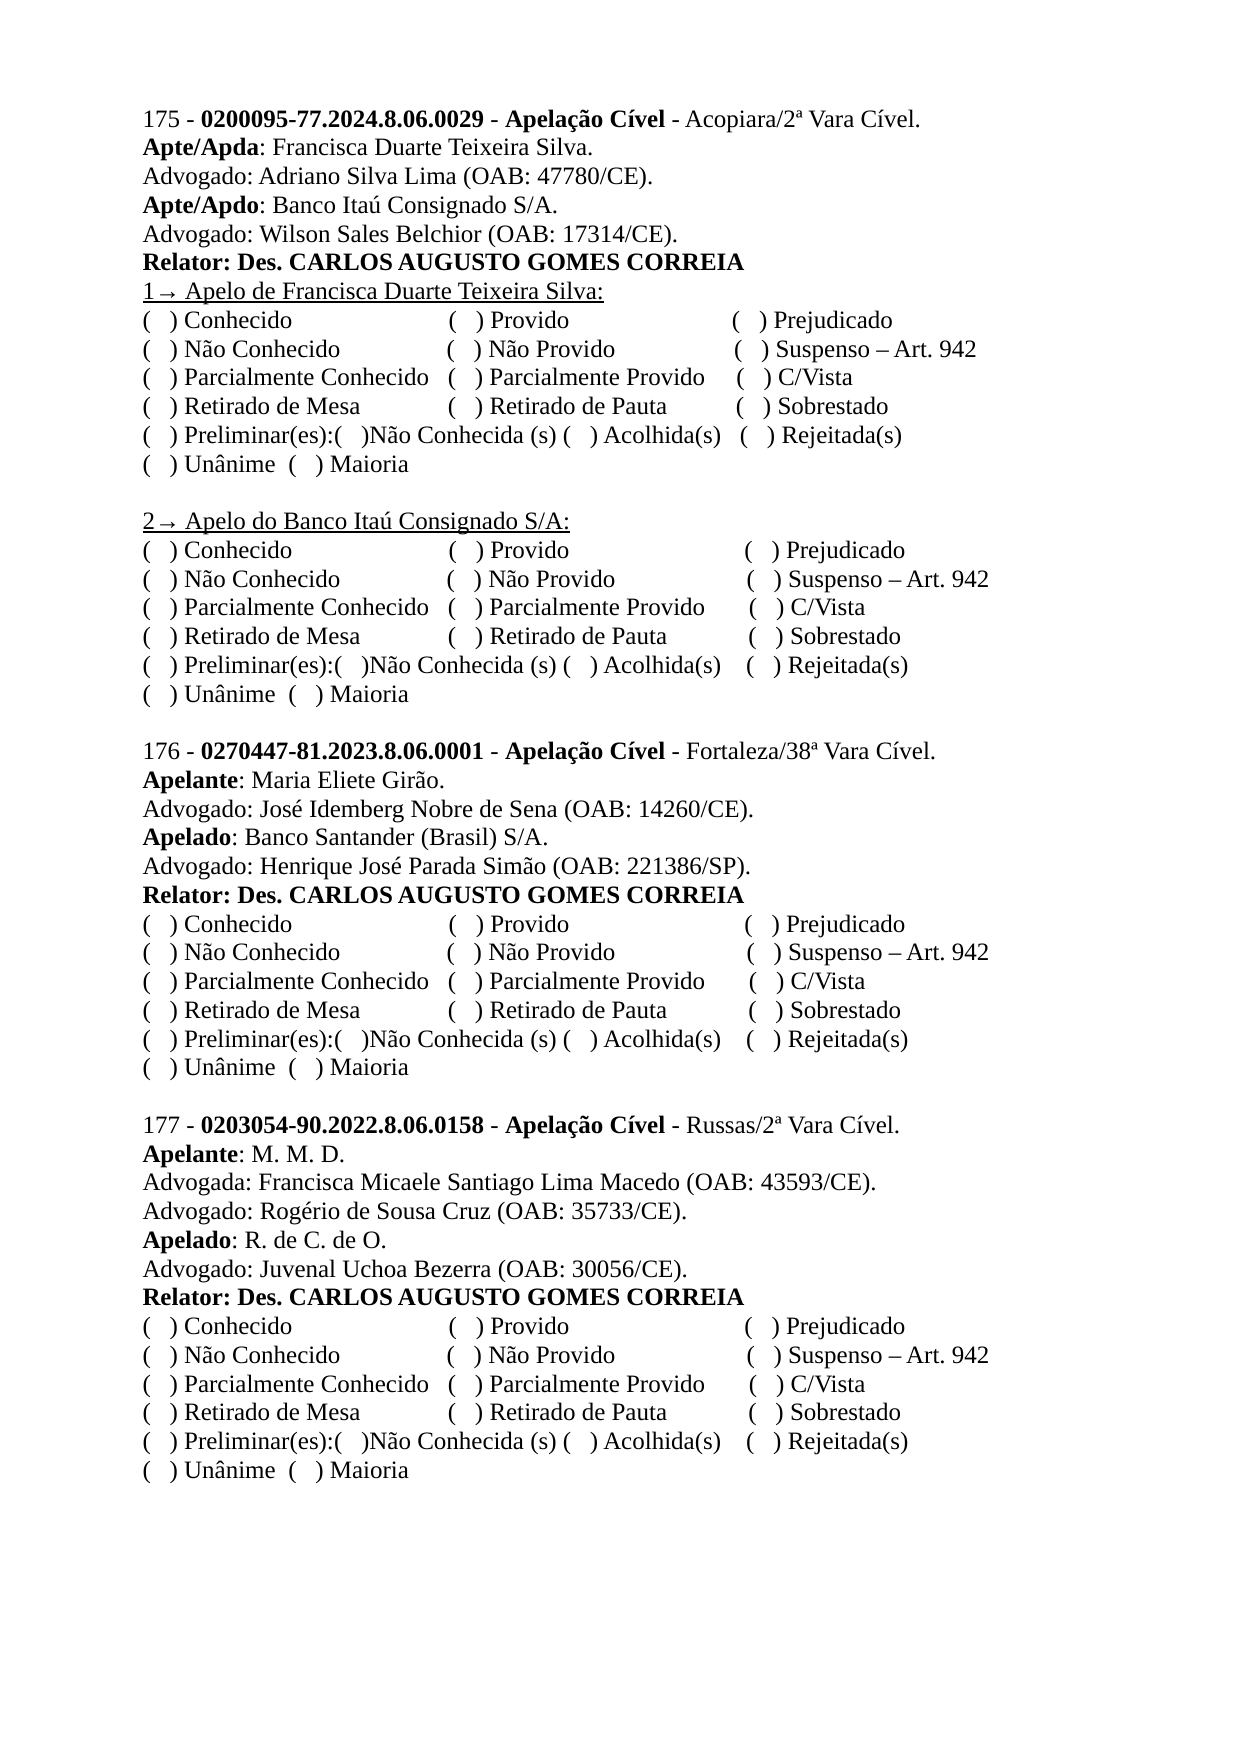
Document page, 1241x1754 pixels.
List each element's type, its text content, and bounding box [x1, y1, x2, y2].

text ( ) Unânime ( ) Maioria [142, 1052, 1158, 1081]
text Advogado: Adriano Silva Lima (OAB: 47780/CE). [142, 161, 1141, 190]
text Apelante: Maria Eliete Girão. [142, 765, 1141, 794]
text ( ) Conhecido ( ) Provido ( ) Prejudicado [142, 909, 1141, 937]
text ( ) Não Conhecido ( ) Não Provido ( ) Suspenso – Art. 942 [142, 334, 1158, 362]
text Advogado: Juvenal Uchoa Bezerra (OAB: 30056/CE). [142, 1254, 1141, 1282]
text ( ) Retirado de Mesa ( ) Retirado de Pauta ( ) Sobrestado [142, 391, 1158, 420]
text ( ) Parcialmente Conhecido ( ) Parcialmente Provido ( ) C/Vista [142, 966, 1158, 995]
text 175 - 0200095-77.2024.8.06.0029 - Apelação Cível - Acopiara/2ª Vara Cível. [142, 104, 1141, 132]
text Advogada: Francisca Micaele Santiago Lima Macedo (OAB: 43593/CE). [142, 1167, 1141, 1196]
text ( ) Retirado de Mesa ( ) Retirado de Pauta ( ) Sobrestado [142, 621, 1158, 650]
text ( ) Unânime ( ) Maioria [142, 679, 1158, 707]
text ( ) Parcialmente Conhecido ( ) Parcialmente Provido ( ) C/Vista [142, 362, 1158, 391]
text Relator: Des. CARLOS AUGUSTO GOMES CORREIA [142, 1282, 1141, 1311]
text Relator: Des. CARLOS AUGUSTO GOMES CORREIA [142, 247, 1141, 276]
text 1→ Apelo de Francisca Duarte Teixeira Silva: [142, 276, 1141, 305]
text Apelado: Banco Santander (Brasil) S/A. [142, 822, 1141, 851]
text ( ) Preliminar(es):( )Não Conhecida (s) ( ) Acolhida(s) ( ) Rejeitada(s) [142, 1426, 1158, 1455]
text ( ) Retirado de Mesa ( ) Retirado de Pauta ( ) Sobrestado [142, 995, 1158, 1024]
text ( ) Não Conhecido ( ) Não Provido ( ) Suspenso – Art. 942 [142, 1340, 1158, 1369]
text ( ) Conhecido ( ) Provido ( ) Prejudicado [142, 305, 1141, 334]
text Advogado: Henrique José Parada Simão (OAB: 221386/SP). [142, 851, 1141, 880]
text Apte/Apda: Francisca Duarte Teixeira Silva. [142, 132, 1141, 161]
text ( ) Preliminar(es):( )Não Conhecida (s) ( ) Acolhida(s) ( ) Rejeitada(s) [142, 650, 1158, 679]
text ( ) Preliminar(es):( )Não Conhecida (s) ( ) Acolhida(s) ( ) Rejeitada(s) [142, 1024, 1158, 1052]
text ( ) Conhecido ( ) Provido ( ) Prejudicado [142, 535, 1141, 564]
text Apelante: M. M. D. [142, 1139, 1141, 1167]
text 177 - 0203054-90.2022.8.06.0158 - Apelação Cível - Russas/2ª Vara Cível. [142, 1110, 1141, 1139]
text ( ) Não Conhecido ( ) Não Provido ( ) Suspenso – Art. 942 [142, 937, 1158, 966]
text Relator: Des. CARLOS AUGUSTO GOMES CORREIA [142, 880, 1141, 909]
text ( ) Não Conhecido ( ) Não Provido ( ) Suspenso – Art. 942 [142, 564, 1158, 592]
text ( ) Unânime ( ) Maioria [142, 1455, 1158, 1484]
text Apte/Apdo: Banco Itaú Consignado S/A. [142, 190, 1141, 219]
text Apelado: R. de C. de O. [142, 1225, 1141, 1254]
text ( ) Parcialmente Conhecido ( ) Parcialmente Provido ( ) C/Vista [142, 592, 1158, 621]
text ( ) Conhecido ( ) Provido ( ) Prejudicado [142, 1311, 1141, 1340]
text ( ) Unânime ( ) Maioria [142, 449, 1158, 477]
text Advogado: Wilson Sales Belchior (OAB: 17314/CE). [142, 219, 1141, 247]
text Advogado: José Idemberg Nobre de Sena (OAB: 14260/CE). [142, 794, 1141, 822]
text ( ) Preliminar(es):( )Não Conhecida (s) ( ) Acolhida(s) ( ) Rejeitada(s) [142, 420, 1158, 449]
text ( ) Retirado de Mesa ( ) Retirado de Pauta ( ) Sobrestado [142, 1397, 1158, 1426]
text ( ) Parcialmente Conhecido ( ) Parcialmente Provido ( ) C/Vista [142, 1369, 1158, 1397]
text 176 - 0270447-81.2023.8.06.0001 - Apelação Cível - Fortaleza/38ª Vara Cível. [142, 736, 1141, 765]
text 2→ Apelo do Banco Itaú Consignado S/A: [142, 506, 1141, 535]
text Advogado: Rogério de Sousa Cruz (OAB: 35733/CE). [142, 1196, 1141, 1225]
